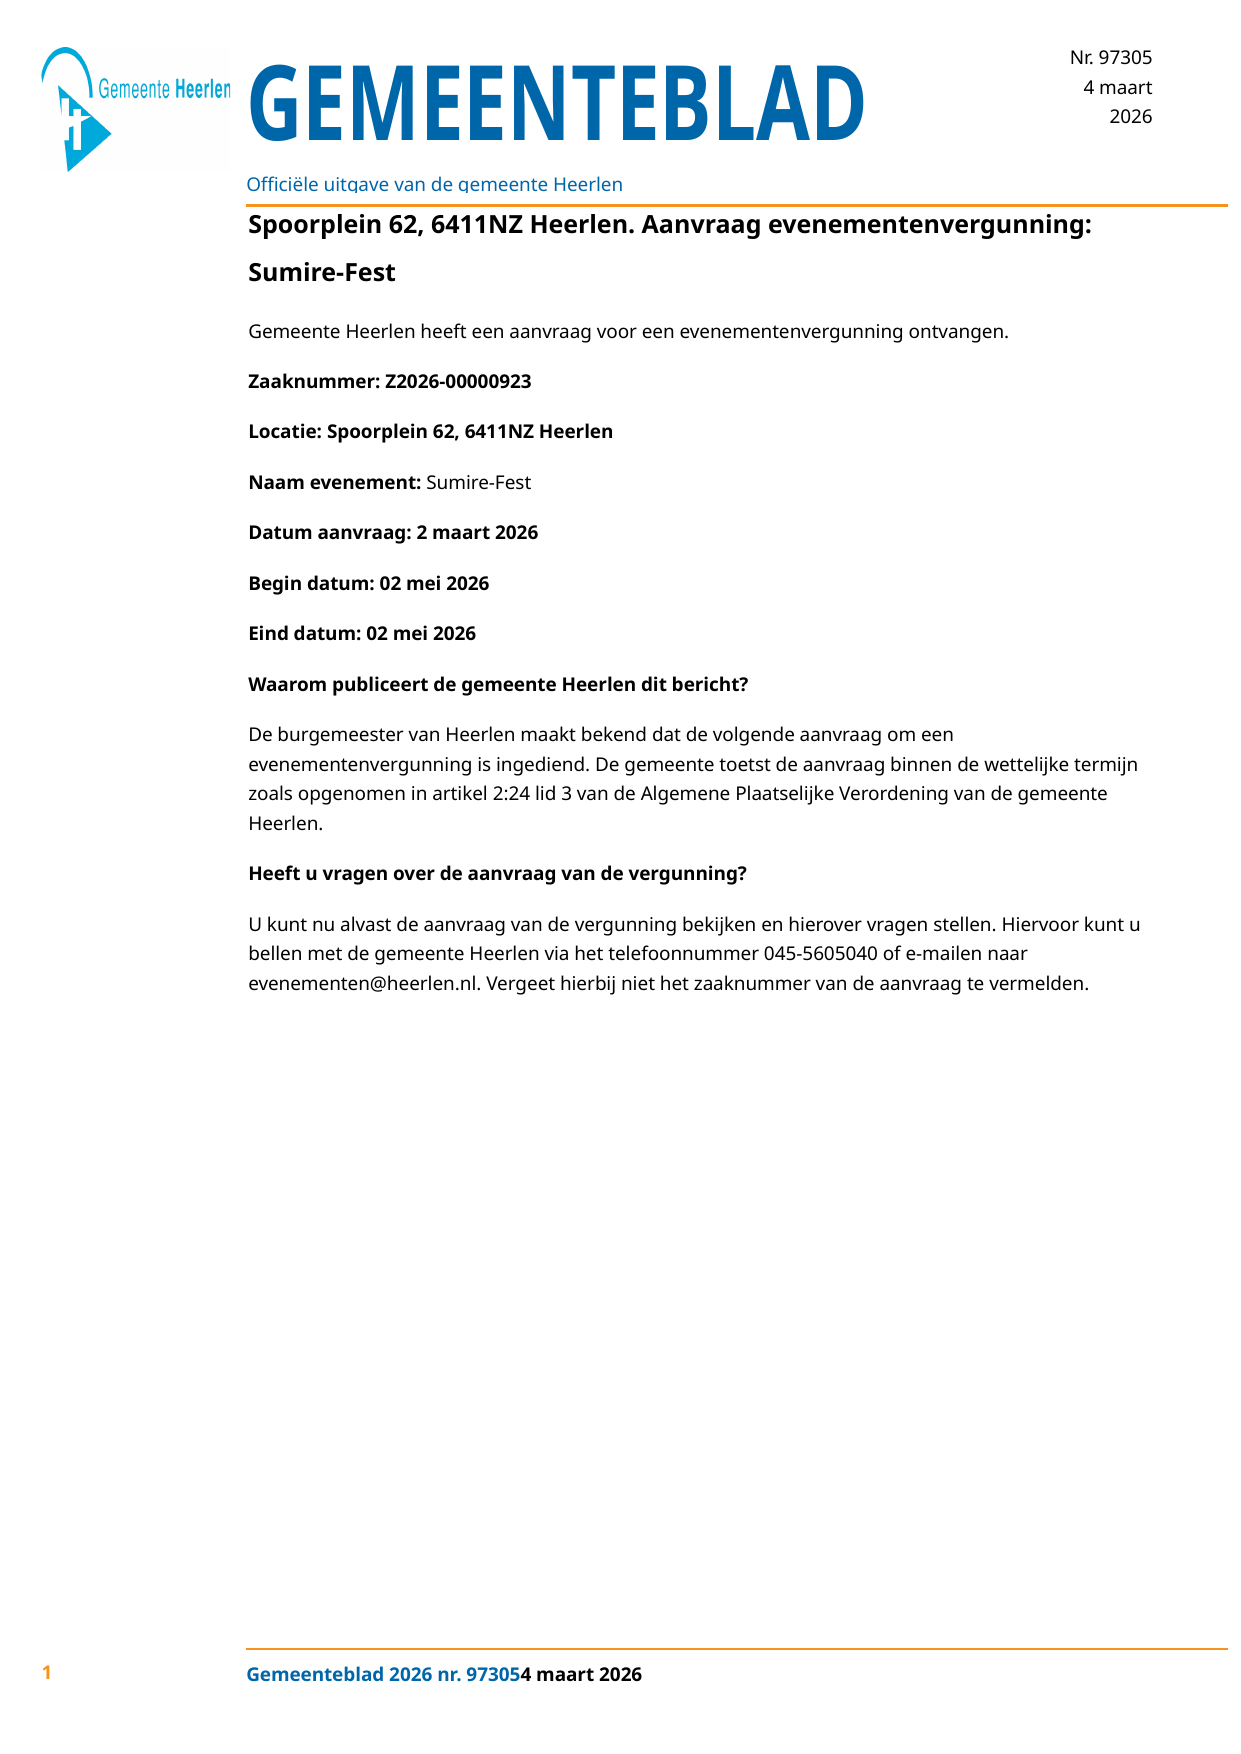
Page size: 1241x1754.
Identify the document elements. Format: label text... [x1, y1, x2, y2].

text Eind datum: 02 mei 2026 [248, 620, 1152, 646]
text Begin datum: 02 mei 2026 [248, 570, 1152, 596]
text Datum aanvraag: 2 maart 2026 [248, 519, 1152, 545]
picture [41, 47, 59, 70]
text Gemeente Heerlen heeft een aanvraag voor een evenementenvergunning ontvangen. [248, 318, 1152, 344]
text Naam evenement: Sumire-Fest [248, 469, 1152, 495]
text Waarom publiceert de gemeente Heerlen dit bericht? [248, 671, 1152, 697]
picture [41, 47, 231, 172]
text Zaaknummer: Z2026-00000923 [248, 368, 1152, 394]
text U kunt nu alvast de aanvraag van de vergunning bekijken en hierover vragen stellen. Hiervoor kunt u bellen met de gemeente Heerlen via het telefoonnummer 045-5605040 of e-mailen naar evenementen@heerlen.nl. Vergeet hierbij niet het zaaknummer van de aanvraag te vermelden. [248, 911, 1152, 996]
text De burgemeester van Heerlen maakt bekend dat de volgende aanvraag om een evenementenvergunning is ingediend. De gemeente toetst de aanvraag binnen de wettelijke termijn zoals opgenomen in artikel 2:24 lid 3 van de Algemene Plaatselijke Verordening van de gemeente Heerlen. [248, 721, 1152, 836]
text Heeft u vragen over de aanvraag van de vergunning? [248, 860, 1152, 886]
text Spoorplein 62, 6411NZ Heerlen. Aanvraag evenementenvergunning: Sumire-Fest [248, 207, 1152, 288]
text Locatie: Spoorplein 62, 6411NZ Heerlen [248, 419, 1152, 444]
